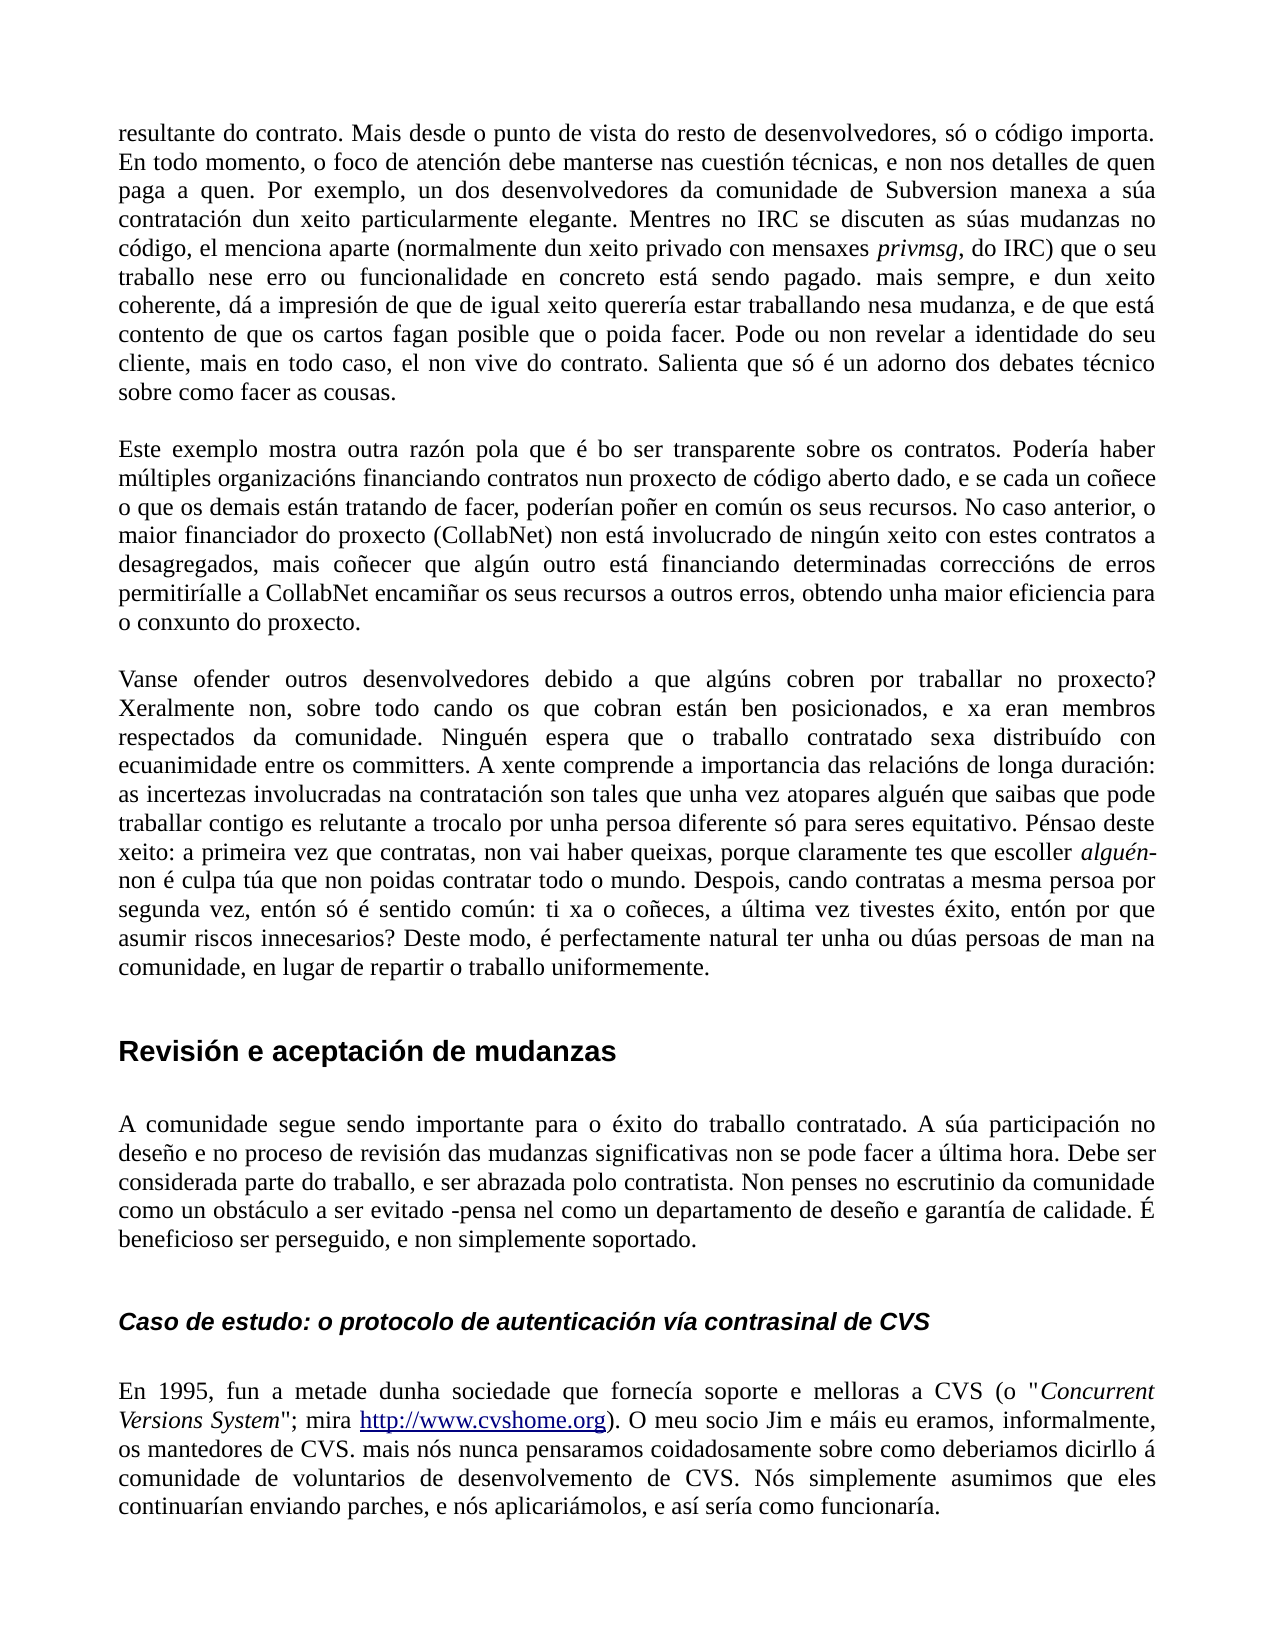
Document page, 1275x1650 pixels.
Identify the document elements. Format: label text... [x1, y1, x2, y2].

subtitle Caso de estudo: o protocolo de autenticación vía contrasinal de CVS [118, 1307, 1157, 1335]
subtitle Revisión e aceptación de mudanzas [118, 1034, 1157, 1068]
text resultante do contrato. Mais desde o punto de vista do resto de desenvolvedores, só o código importa. En todo momento, o foco de atención debe manterse nas cuestión técnicas, e non nos detalles de quen paga a quen. Por exemplo, un dos desenvolvedores da comunidade de Subversion manexa a súa contratación dun xeito particularmente elegante. Mentres no IRC se discuten as súas mudanzas no código, el menciona aparte (normalmente dun xeito privado con mensaxes privmsg, do IRC) que o seu traballo nese erro ou funcionalidade en concreto está sendo pagado. mais sempre, e dun xeito coherente, dá a impresión de que de igual xeito querería estar traballando nesa mudanza, e de que está contento de que os cartos fagan posible que o poida facer. Pode ou non revelar a identidade do seu cliente, mais en todo caso, el non vive do contrato. Salienta que só é un adorno dos debates técnico sobre como facer as cousas. [118, 118, 1157, 406]
text Vanse ofender outros desenvolvedores debido a que algúns cobren por traballar no proxecto? Xeralmente non, sobre todo cando os que cobran están ben posicionados, e xa eran membros respectados da comunidade. Ninguén espera que o traballo contratado sexa distribuído con ecuanimidade entre os committers. A xente comprende a importancia das relacións de longa duración: as incertezas involucradas na contratación son tales que unha vez atopares alguén que saibas que pode traballar contigo es relutante a trocalo por unha persoa diferente só para seres equitativo. Pénsao deste xeito: a primeira vez que contratas, non vai haber queixas, porque claramente tes que escoller alguén- non é culpa túa que non poidas contratar todo o mundo. Despois, cando contratas a mesma persoa por segunda vez, entón só é sentido común: ti xa o coñeces, a última vez tivestes éxito, entón por que asumir riscos innecesarios? Deste modo, é perfectamente natural ter unha ou dúas persoas de man na comunidade, en lugar de repartir o traballo uniformemente. [118, 664, 1157, 981]
text En 1995, fun a metade dunha sociedade que fornecía soporte e melloras a CVS (o "Concurrent Versions System"; mira http://www.cvshome.org). O meu socio Jim e máis eu eramos, informalmente, os mantedores de CVS. mais nós nunca pensaramos coidadosamente sobre como deberiamos dicirllo á comunidade de voluntarios de desenvolvemento de CVS. Nós simplemente asumimos que eles continuarían enviando parches, e nós aplicariámolos, e así sería como funcionaría. [118, 1376, 1157, 1520]
text A comunidade segue sendo importante para o éxito do traballo contratado. A súa participación no deseño e no proceso de revisión das mudanzas significativas non se pode facer a última hora. Debe ser considerada parte do traballo, e ser abrazada polo contratista. Non penses no escrutinio da comunidade como un obstáculo a ser evitado -pensa nel como un departamento de deseño e garantía de calidade. É beneficioso ser perseguido, e non simplemente soportado. [118, 1109, 1157, 1253]
text Este exemplo mostra outra razón pola que é bo ser transparente sobre os contratos. Podería haber múltiples organizacións financiando contratos nun proxecto de código aberto dado, e se cada un coñece o que os demais están tratando de facer, poderían poñer en común os seus recursos. No caso anterior, o maior financiador do proxecto (CollabNet) non está involucrado de ningún xeito con estes contratos a desagregados, mais coñecer que algún outro está financiando determinadas correccións de erros permitiríalle a CollabNet encamiñar os seus recursos a outros erros, obtendo unha maior eficiencia para o conxunto do proxecto. [118, 434, 1157, 636]
